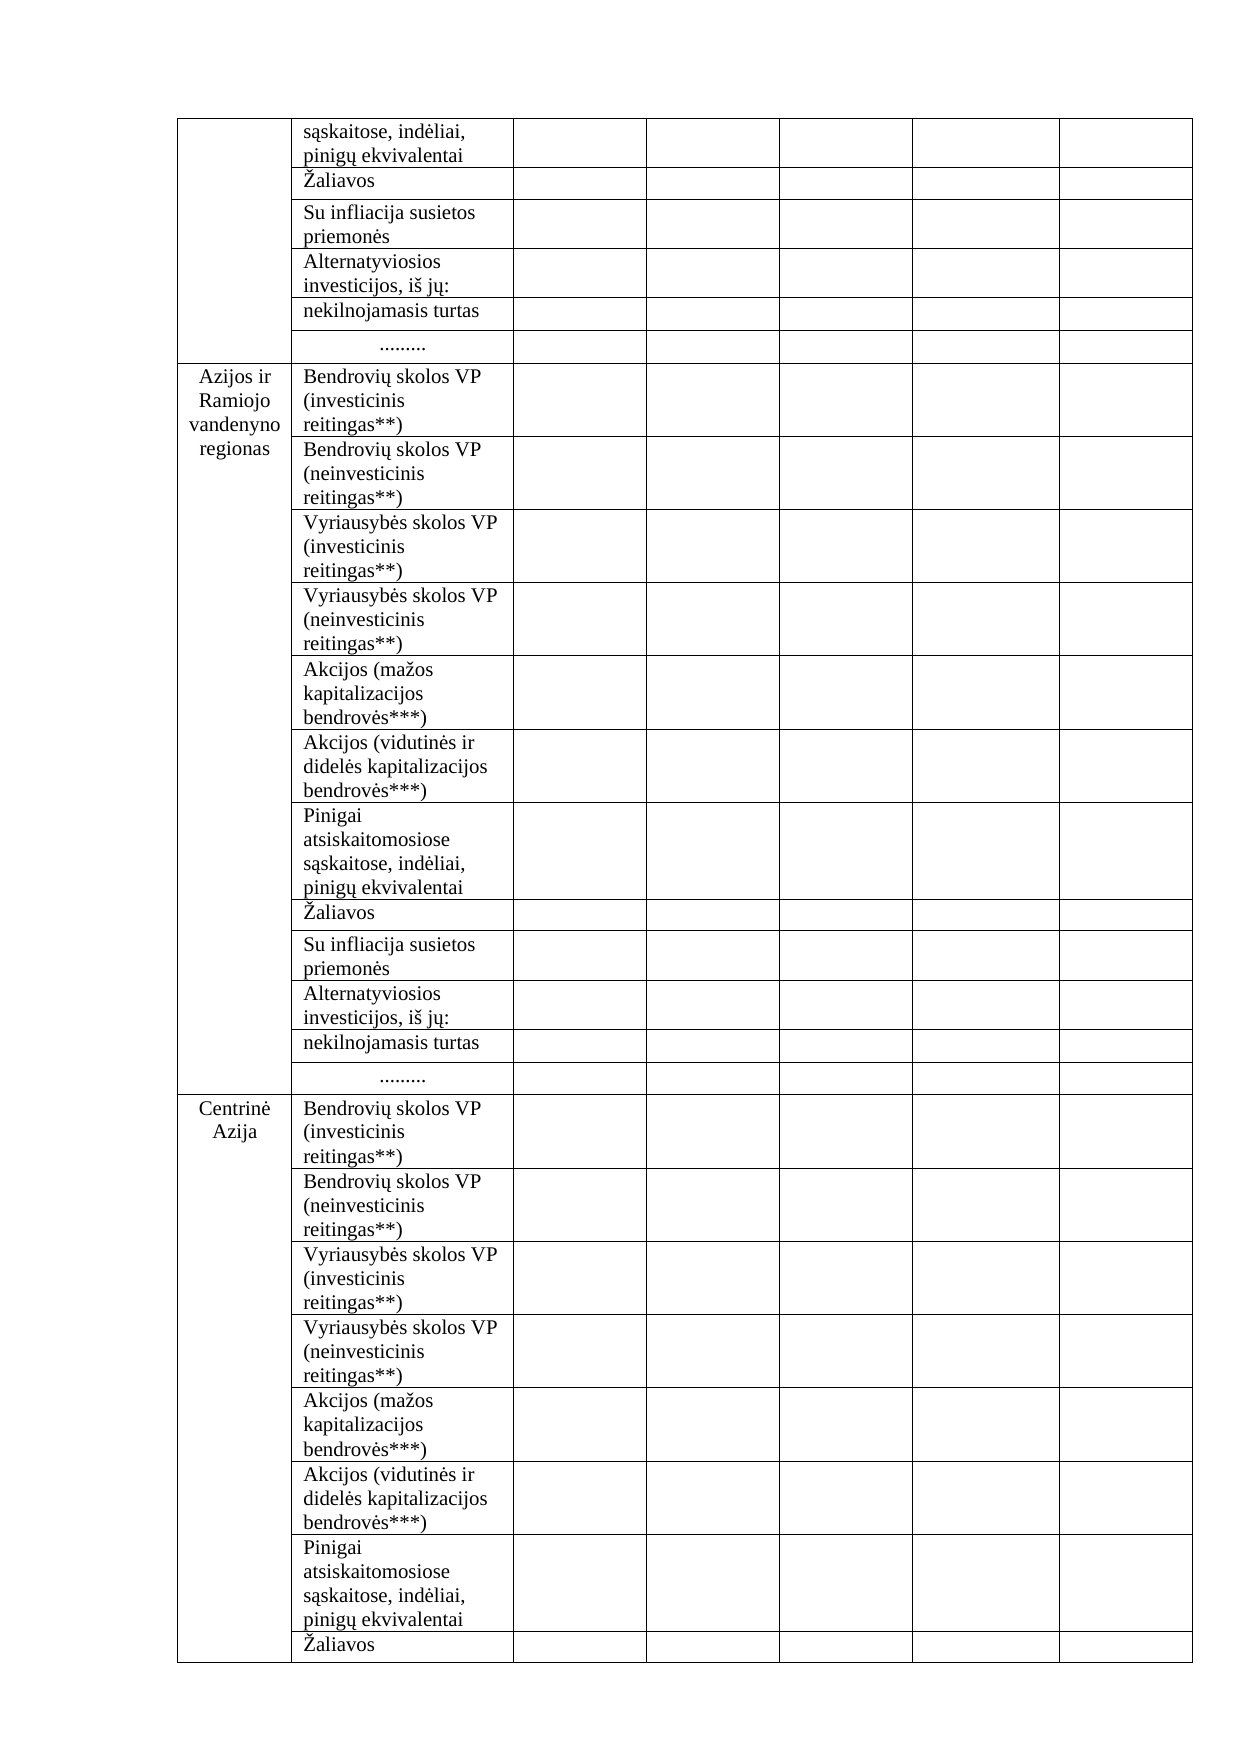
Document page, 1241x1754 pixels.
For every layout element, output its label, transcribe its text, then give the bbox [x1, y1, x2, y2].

table_cell [780, 331, 912, 362]
table_cell [913, 656, 1059, 729]
table_cell Bendrovių skolos VP (investicinis reitingas**) [292, 364, 513, 436]
table_cell [647, 1063, 779, 1094]
table_cell [913, 1242, 1059, 1314]
table_cell [780, 803, 912, 899]
table_cell [780, 249, 912, 297]
table_cell nekilnojamasis turtas [292, 298, 513, 330]
table_cell [514, 981, 646, 1029]
table_cell [913, 1063, 1059, 1094]
table_cell sąskaitose, indėliai, pinigų ekvivalentai [292, 119, 513, 167]
table_cell [647, 1388, 779, 1461]
table_cell [647, 168, 779, 198]
table_cell [913, 119, 1059, 167]
table_cell [780, 656, 912, 729]
table_cell Akcijos (vidutinės ir didelės kapitalizacijos bendrovės***) [292, 730, 513, 802]
table_cell [647, 510, 779, 582]
table_cell [913, 168, 1059, 198]
table_cell [647, 931, 779, 979]
table_cell Bendrovių skolos VP (neinvesticinis reitingas**) [292, 1169, 513, 1241]
table_cell [780, 1095, 912, 1168]
table_cell [913, 364, 1059, 436]
table_cell [647, 981, 779, 1029]
table_cell [780, 437, 912, 509]
table_cell [1060, 168, 1192, 198]
table_cell [514, 1242, 646, 1314]
table_cell Vyriausybės skolos VP (investicinis reitingas**) [292, 510, 513, 582]
table_cell [913, 583, 1059, 655]
table_cell [780, 931, 912, 979]
table_cell [913, 1095, 1059, 1168]
table_cell [1060, 900, 1192, 930]
table_cell Akcijos (mažos kapitalizacijos bendrovės***) [292, 656, 513, 729]
table_cell [1060, 298, 1192, 330]
table_cell [780, 1030, 912, 1062]
table_cell [514, 931, 646, 979]
table_cell [514, 656, 646, 729]
table_cell [780, 1632, 912, 1662]
table_cell [913, 931, 1059, 979]
table_cell [647, 1632, 779, 1662]
table_cell [1060, 1063, 1192, 1094]
table_cell Bendrovių skolos VP (investicinis reitingas**) [292, 1095, 513, 1168]
table_cell ......... [292, 1063, 513, 1094]
table_cell [780, 1063, 912, 1094]
table_cell Vyriausybės skolos VP (neinvesticinis reitingas**) [292, 583, 513, 655]
table_cell [1060, 1632, 1192, 1662]
table_cell [780, 1462, 912, 1534]
table_cell ......... [292, 331, 513, 362]
table_cell [780, 1315, 912, 1387]
table_cell [913, 1388, 1059, 1461]
table_cell [647, 249, 779, 297]
table_cell [1060, 1535, 1192, 1631]
table_cell [647, 583, 779, 655]
table_cell [1060, 1169, 1192, 1241]
table_cell [780, 168, 912, 198]
table_cell [647, 1030, 779, 1062]
table_cell [1060, 656, 1192, 729]
table_cell [514, 298, 646, 330]
table_cell [913, 900, 1059, 930]
table_cell [913, 1462, 1059, 1534]
table_cell Žaliavos [292, 168, 513, 198]
table_cell [647, 900, 779, 930]
table_cell [780, 1388, 912, 1461]
table_cell [780, 298, 912, 330]
table_cell [1060, 1095, 1192, 1168]
table_cell [913, 1030, 1059, 1062]
table_cell [647, 1462, 779, 1534]
table_cell [780, 1169, 912, 1241]
table_cell [647, 364, 779, 436]
table_cell Alternatyviosios investicijos, iš jų: [292, 249, 513, 297]
table_cell [647, 1095, 779, 1168]
table_cell Žaliavos [292, 900, 513, 930]
table_cell [780, 119, 912, 167]
table_cell [514, 803, 646, 899]
table_cell [913, 200, 1059, 248]
table_cell [514, 1535, 646, 1631]
table_cell [1060, 510, 1192, 582]
table_cell [913, 730, 1059, 802]
table_cell [514, 1315, 646, 1387]
table_cell [647, 200, 779, 248]
table_cell [1060, 583, 1192, 655]
table_cell [514, 583, 646, 655]
table_cell Pinigai atsiskaitomosiose sąskaitose, indėliai, pinigų ekvivalentai [292, 1535, 513, 1631]
table_cell [514, 1169, 646, 1241]
table_cell [913, 331, 1059, 362]
table_cell [1060, 1462, 1192, 1534]
table_cell [178, 119, 291, 362]
table_cell [1060, 249, 1192, 297]
table_cell [1060, 981, 1192, 1029]
table_cell [514, 119, 646, 167]
table_cell [514, 1063, 646, 1094]
table_cell Žaliavos [292, 1632, 513, 1662]
table_cell Su infliacija susietos priemonės [292, 200, 513, 248]
table_cell [514, 510, 646, 582]
table_cell Alternatyviosios investicijos, iš jų: [292, 981, 513, 1029]
table_cell [1060, 331, 1192, 362]
table_cell [647, 331, 779, 362]
table_cell [514, 1030, 646, 1062]
table_cell [1060, 1315, 1192, 1387]
table_cell [780, 900, 912, 930]
table_cell [1060, 437, 1192, 509]
table_cell [913, 249, 1059, 297]
table_cell [913, 510, 1059, 582]
table_cell [514, 1095, 646, 1168]
table_cell [913, 1535, 1059, 1631]
table_cell [647, 1169, 779, 1241]
table_cell [514, 1388, 646, 1461]
table_cell [647, 656, 779, 729]
table_cell Akcijos (mažos kapitalizacijos bendrovės***) [292, 1388, 513, 1461]
table_cell [514, 437, 646, 509]
table_cell [1060, 364, 1192, 436]
table_cell [1060, 730, 1192, 802]
table_cell Su infliacija susietos priemonės [292, 931, 513, 979]
table_cell [1060, 1388, 1192, 1461]
table_cell [780, 583, 912, 655]
table_cell [1060, 119, 1192, 167]
table_cell [514, 364, 646, 436]
table_cell [913, 803, 1059, 899]
table_cell [1060, 803, 1192, 899]
table_cell [780, 981, 912, 1029]
table_cell [514, 168, 646, 198]
table_cell [514, 900, 646, 930]
table_cell [913, 981, 1059, 1029]
table_cell Pinigai atsiskaitomosiose sąskaitose, indėliai, pinigų ekvivalentai [292, 803, 513, 899]
table_cell [780, 364, 912, 436]
table_cell [647, 1242, 779, 1314]
table_cell [780, 510, 912, 582]
table_cell [514, 1632, 646, 1662]
table_cell [780, 1242, 912, 1314]
table_cell Centrinė Azija [178, 1095, 291, 1662]
table_cell [913, 1632, 1059, 1662]
table_cell [514, 1462, 646, 1534]
table_cell [514, 331, 646, 362]
table_cell [647, 119, 779, 167]
table_cell nekilnojamasis turtas [292, 1030, 513, 1062]
table_cell [1060, 1030, 1192, 1062]
table_cell [1060, 200, 1192, 248]
table_cell Azijos ir Ramiojo vandenyno regionas [178, 364, 291, 1094]
table_cell [913, 437, 1059, 509]
table_cell [913, 1169, 1059, 1241]
table_cell Akcijos (vidutinės ir didelės kapitalizacijos bendrovės***) [292, 1462, 513, 1534]
table_cell Vyriausybės skolos VP (neinvesticinis reitingas**) [292, 1315, 513, 1387]
table_cell [780, 200, 912, 248]
table_cell [647, 730, 779, 802]
table_cell [514, 200, 646, 248]
table_cell [647, 298, 779, 330]
table_cell [514, 730, 646, 802]
table_cell [780, 1535, 912, 1631]
table_cell [647, 437, 779, 509]
table_cell [913, 1315, 1059, 1387]
table_cell Vyriausybės skolos VP (investicinis reitingas**) [292, 1242, 513, 1314]
table_cell [1060, 931, 1192, 979]
table_cell [647, 1535, 779, 1631]
table_cell Bendrovių skolos VP (neinvesticinis reitingas**) [292, 437, 513, 509]
table_cell [913, 298, 1059, 330]
table_cell [647, 1315, 779, 1387]
table_cell [514, 249, 646, 297]
table_cell [780, 730, 912, 802]
table_cell [647, 803, 779, 899]
table_cell [1060, 1242, 1192, 1314]
